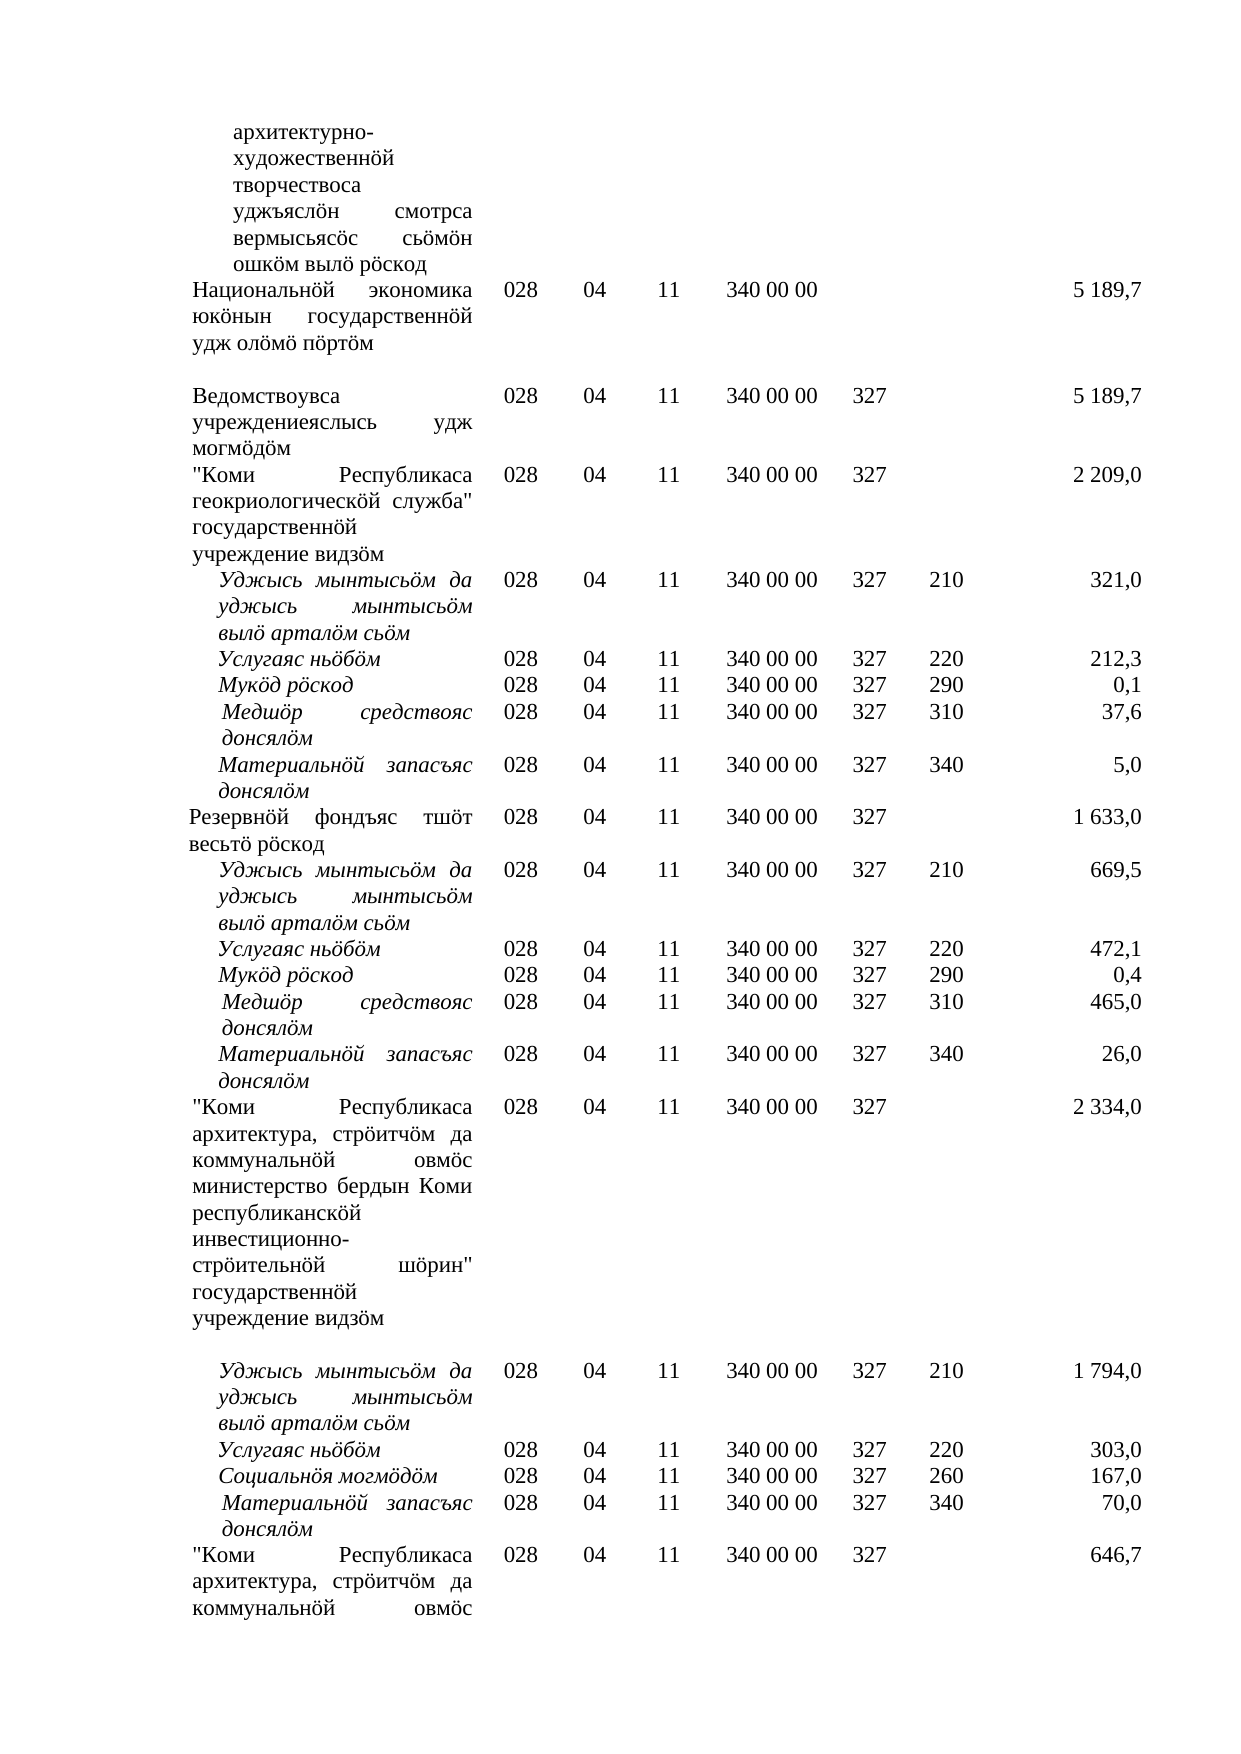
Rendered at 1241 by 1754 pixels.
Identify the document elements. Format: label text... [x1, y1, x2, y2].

table_cell 340 00 00 [705, 1489, 838, 1541]
table_cell 04 [558, 751, 631, 803]
table_cell "Коми Республикаса архитектура, стрöитчöм да коммунальнöй овмöс министерство бердын Коми республиканскöй инвестиционно-стрöительнöй шöрин" государственнöй учреждение видзöм [177, 1093, 484, 1357]
table_cell 028 [484, 1436, 558, 1462]
table_cell 340 00 00 [705, 988, 838, 1041]
table_cell [975, 118, 1153, 276]
table_cell 0,1 [975, 672, 1153, 698]
table_cell 2 334,0 [975, 1093, 1153, 1357]
table_cell 028 [484, 988, 558, 1041]
table_cell 340 [901, 1489, 974, 1541]
table_cell 028 [484, 276, 558, 382]
table_cell 327 [838, 382, 901, 461]
table_cell 26,0 [975, 1041, 1153, 1093]
table_cell 04 [558, 1436, 631, 1462]
table_cell 340 00 00 [705, 1357, 838, 1436]
table_cell 028 [484, 1462, 558, 1488]
table_cell 04 [558, 645, 631, 672]
table_cell 340 [901, 1041, 974, 1093]
table_cell [838, 118, 901, 276]
table_cell 11 [631, 1093, 705, 1357]
table_cell Социальнöя могмöдöм [177, 1462, 484, 1488]
table_cell 11 [631, 276, 705, 382]
table_cell [901, 1541, 974, 1620]
table_cell 37,6 [975, 698, 1153, 751]
table_cell 028 [484, 1041, 558, 1093]
table_cell 340 00 00 [705, 1093, 838, 1357]
table_cell 212,3 [975, 645, 1153, 672]
table_cell 340 00 00 [705, 672, 838, 698]
table_cell 11 [631, 1436, 705, 1462]
table_cell [901, 276, 974, 382]
table_cell архитектурно-художественнöй творчествоса уджъяслöн смотрса вермысьясöс сьöмöн ошкöм вылö рöскод [177, 118, 484, 276]
table_cell [901, 382, 974, 461]
table_cell 327 [838, 698, 901, 751]
table_cell Материальнöй запасъяс донсялöм [177, 1489, 484, 1541]
table_cell [705, 118, 838, 276]
table_cell 11 [631, 803, 705, 856]
table_cell 028 [484, 698, 558, 751]
table_cell 04 [558, 566, 631, 645]
table_cell Услугаяс ньöбöм [177, 1436, 484, 1462]
table_cell 11 [631, 672, 705, 698]
table_cell 11 [631, 1357, 705, 1436]
table_cell Уджысь мынтысьöм да уджысь мынтысьöм вылö арталöм сьöм [177, 856, 484, 935]
table_cell 327 [838, 961, 901, 988]
table_cell 04 [558, 1093, 631, 1357]
table_cell 210 [901, 566, 974, 645]
table_cell 340 00 00 [705, 645, 838, 672]
table_cell 327 [838, 566, 901, 645]
table_cell 340 00 00 [705, 1541, 838, 1620]
table_cell 340 00 00 [705, 382, 838, 461]
table_cell 220 [901, 935, 974, 961]
table_cell 340 00 00 [705, 803, 838, 856]
table_cell 11 [631, 751, 705, 803]
table_cell 340 00 00 [705, 698, 838, 751]
table_cell 327 [838, 1436, 901, 1462]
table_cell [484, 118, 558, 276]
table_cell 5 189,7 [975, 382, 1153, 461]
table_cell 327 [838, 856, 901, 935]
table_cell Уджысь мынтысьöм да уджысь мынтысьöм вылö арталöм сьöм [177, 566, 484, 645]
table_cell 167,0 [975, 1462, 1153, 1488]
table_cell 327 [838, 1041, 901, 1093]
table_cell 04 [558, 382, 631, 461]
table_cell 327 [838, 751, 901, 803]
table_cell 04 [558, 698, 631, 751]
table_cell 11 [631, 935, 705, 961]
table_cell 669,5 [975, 856, 1153, 935]
table_cell 0,4 [975, 961, 1153, 988]
table_cell 340 00 00 [705, 961, 838, 988]
table_cell [901, 1093, 974, 1357]
table_cell 340 00 00 [705, 751, 838, 803]
table_cell Материальнöй запасъяс донсялöм [177, 751, 484, 803]
table_cell 210 [901, 856, 974, 935]
table_cell 1 794,0 [975, 1357, 1153, 1436]
table_cell 04 [558, 1462, 631, 1488]
table_cell 327 [838, 1489, 901, 1541]
table_cell [901, 461, 974, 566]
table_cell 04 [558, 1041, 631, 1093]
table_cell 70,0 [975, 1489, 1153, 1541]
table_cell 220 [901, 1436, 974, 1462]
table_cell 327 [838, 935, 901, 961]
table_cell Услугаяс ньöбöм [177, 645, 484, 672]
table_cell 11 [631, 382, 705, 461]
table_cell 028 [484, 803, 558, 856]
table_cell [558, 118, 631, 276]
table_cell "Коми Республикаса архитектура, стрöитчöм да коммунальнöй овмöс [177, 1541, 484, 1620]
table_cell 04 [558, 1357, 631, 1436]
table_cell 340 00 00 [705, 276, 838, 382]
table_cell 310 [901, 698, 974, 751]
table_cell 11 [631, 988, 705, 1041]
table_cell 04 [558, 988, 631, 1041]
table_cell 327 [838, 461, 901, 566]
table_cell 327 [838, 1541, 901, 1620]
table_cell 11 [631, 856, 705, 935]
table_cell 11 [631, 645, 705, 672]
table_cell 303,0 [975, 1436, 1153, 1462]
table_cell 028 [484, 672, 558, 698]
table_cell [838, 276, 901, 382]
table_cell 04 [558, 1541, 631, 1620]
table_cell Медшöр средствояс донсялöм [177, 988, 484, 1041]
table_cell Ведомствоувса учреждениеяслысь удж могмöдöм [177, 382, 484, 461]
table_cell 04 [558, 856, 631, 935]
table_cell 11 [631, 1489, 705, 1541]
table_cell 04 [558, 1489, 631, 1541]
table_cell [901, 803, 974, 856]
table_cell Медшöр средствояс донсялöм [177, 698, 484, 751]
table_cell Уджысь мынтысьöм да уджысь мынтысьöм вылö арталöм сьöм [177, 1357, 484, 1436]
table_cell 11 [631, 961, 705, 988]
table_cell 028 [484, 461, 558, 566]
table_cell 11 [631, 1041, 705, 1093]
table_cell 340 00 00 [705, 1041, 838, 1093]
table_cell 5,0 [975, 751, 1153, 803]
table_cell "Коми Республикаса геокриологическöй служба" государственнöй учреждение видзöм [177, 461, 484, 566]
table_cell 028 [484, 1357, 558, 1436]
table_cell 220 [901, 645, 974, 672]
table_cell 04 [558, 803, 631, 856]
table_cell 646,7 [975, 1541, 1153, 1620]
table_cell 04 [558, 461, 631, 566]
table_cell 04 [558, 672, 631, 698]
table_cell 340 00 00 [705, 566, 838, 645]
table_cell 04 [558, 935, 631, 961]
table_cell 04 [558, 276, 631, 382]
table_cell 290 [901, 961, 974, 988]
table_cell 11 [631, 698, 705, 751]
table_cell 028 [484, 645, 558, 672]
table_cell 028 [484, 935, 558, 961]
table_cell 327 [838, 672, 901, 698]
table_cell 2 209,0 [975, 461, 1153, 566]
table_cell 340 00 00 [705, 935, 838, 961]
table_cell 310 [901, 988, 974, 1041]
table_cell Мукöд рöскод [177, 672, 484, 698]
table_cell Мукöд рöскод [177, 961, 484, 988]
table_cell 028 [484, 751, 558, 803]
table_cell Резервнöй фондъяс тшöт весьтö рöскод [177, 803, 484, 856]
table_cell 340 00 00 [705, 856, 838, 935]
table_cell 5 189,7 [975, 276, 1153, 382]
table_cell 340 [901, 751, 974, 803]
table_cell 11 [631, 1462, 705, 1488]
table_cell [901, 118, 974, 276]
table_cell 028 [484, 961, 558, 988]
table_cell 1 633,0 [975, 803, 1153, 856]
table_cell 321,0 [975, 566, 1153, 645]
table_cell [631, 118, 705, 276]
table_cell 11 [631, 461, 705, 566]
table_cell 472,1 [975, 935, 1153, 961]
table_cell 327 [838, 1093, 901, 1357]
table_cell 028 [484, 566, 558, 645]
table_cell 11 [631, 566, 705, 645]
table_cell 327 [838, 1462, 901, 1488]
table_cell 260 [901, 1462, 974, 1488]
table_cell 327 [838, 803, 901, 856]
table_cell 028 [484, 1093, 558, 1357]
table_cell 340 00 00 [705, 1462, 838, 1488]
table_cell 028 [484, 382, 558, 461]
table_cell 028 [484, 1489, 558, 1541]
table_cell 340 00 00 [705, 461, 838, 566]
table_cell 340 00 00 [705, 1436, 838, 1462]
table_cell 465,0 [975, 988, 1153, 1041]
table_cell Услугаяс ньöбöм [177, 935, 484, 961]
table_cell 04 [558, 961, 631, 988]
table_cell 028 [484, 856, 558, 935]
table_cell 028 [484, 1541, 558, 1620]
table_cell 11 [631, 1541, 705, 1620]
table_cell Национальнöй экономика юкöнын государственнöй удж олöмö пöртöм [177, 276, 484, 382]
table_cell Материальнöй запасъяс донсялöм [177, 1041, 484, 1093]
table_cell 327 [838, 988, 901, 1041]
table_cell 327 [838, 645, 901, 672]
table_cell 327 [838, 1357, 901, 1436]
table_cell 210 [901, 1357, 974, 1436]
table_cell 290 [901, 672, 974, 698]
